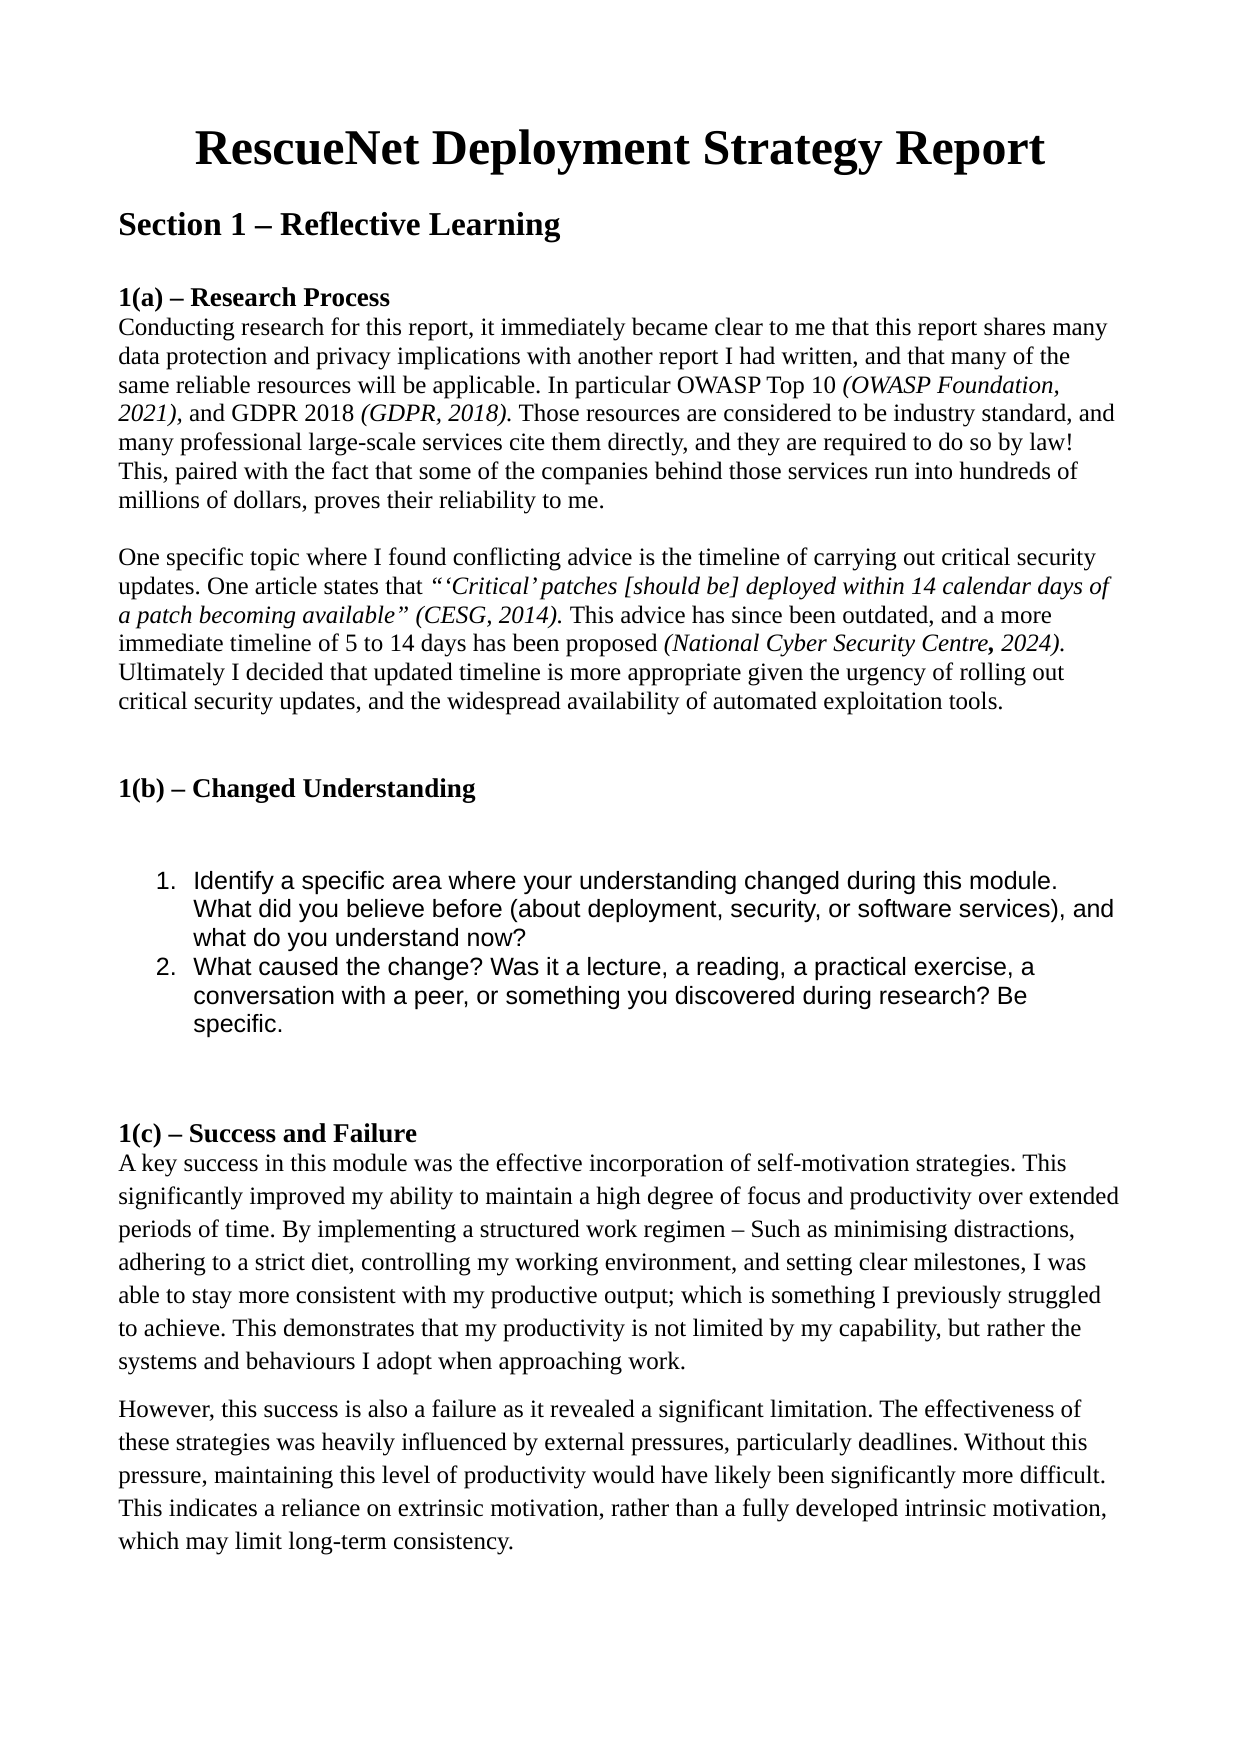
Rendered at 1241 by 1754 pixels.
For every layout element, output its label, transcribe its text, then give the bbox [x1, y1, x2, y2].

text 1(c) – Success and Failure [118, 1117, 1122, 1148]
text A key success in this module was the effective incorporation of self-motivation strategies. This significantly improved my ability to maintain a high degree of focus and productivity over extended periods of time. By implementing a structured work regimen – Such as minimising distractions, adhering to a strict diet, controlling my working environment, and setting clear milestones, I was able to stay more consistent with my productive output; which is something I previously struggled to achieve. This demonstrates that my productivity is not limited by my capability, but rather the systems and behaviours I adopt when approaching work. [118, 1148, 1122, 1375]
text Conducting research for this report, it immediately became clear to me that this report shares many data protection and privacy implications with another report I had written, and that many of the same reliable resources will be applicable. In particular OWASP Top 10 (OWASP Foundation, 2021), and GDPR 2018 (GDPR, 2018). Those resources are considered to be industry standard, and many professional large-scale services cite them directly, and they are required to do so by law! [118, 312, 1122, 456]
text 1(b) – Changed Understanding [118, 772, 1122, 803]
list Identify a specific area where your understanding changed during this module. What did you believe before (about deployment, security, or software services), and what do you understand now? [156, 866, 1122, 952]
text RescueNet Deployment Strategy Report [118, 118, 1122, 176]
text 1(a) – Research Process [118, 281, 1122, 312]
list What caused the change? Was it a lecture, a reading, a practical exercise, a conversation with a peer, or something you discovered during research? Be specific. [156, 952, 1122, 1038]
text Section 1 – Reflective Learning [118, 204, 1122, 243]
text However, this success is also a failure as it revealed a significant limitation. The effectiveness of these strategies was heavily influenced by external pressures, particularly deadlines. Without this pressure, maintaining this level of productivity would have likely been significantly more difficult. This indicates a reliance on extrinsic motivation, rather than a fully developed intrinsic motivation, which may limit long-term consistency. [118, 1394, 1122, 1554]
text This, paired with the fact that some of the companies behind those services run into hundreds of millions of dollars, proves their reliability to me. [118, 456, 1122, 513]
text One specific topic where I found conflicting advice is the timeline of carrying out critical security updates. One article states that “‘Critical’ patches [should be] deployed within 14 calendar days of a patch becoming available” (CESG, 2014). This advice has since been outdated, and a more immediate timeline of 5 to 14 days has been proposed (National Cyber Security Centre, 2024). Ultimately I decided that updated timeline is more appropriate given the urgency of rolling out critical security updates, and the widespread availability of automated exploitation tools. [118, 542, 1122, 715]
